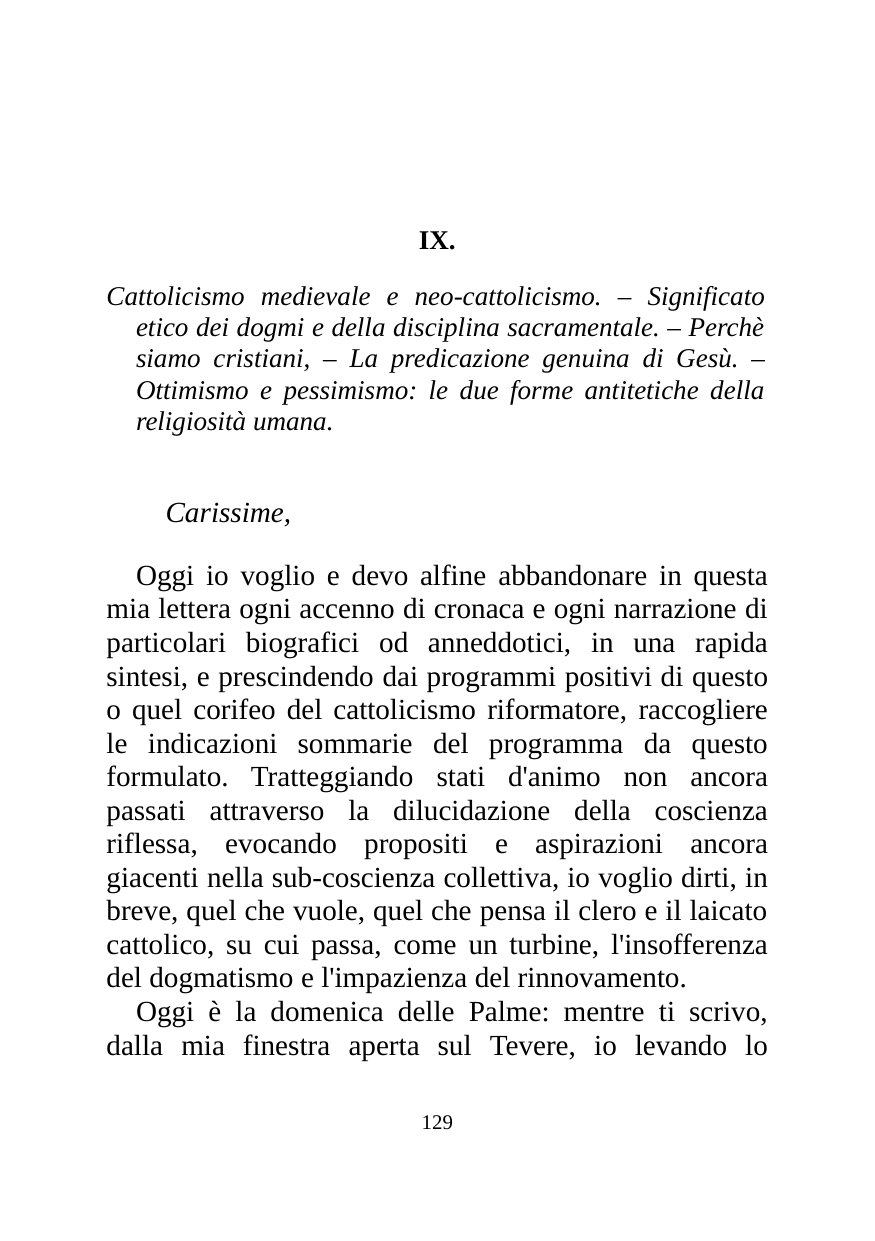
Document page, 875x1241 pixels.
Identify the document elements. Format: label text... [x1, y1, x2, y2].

text Carissime, [106, 495, 768, 529]
text Oggi io voglio e devo alfine abbandonare in questa mia lettera ogni accenno di cronaca e ogni narrazione di particolari biografici od anneddotici, in una rapida sintesi, e prescindendo dai programmi positivi di questo o quel corifeo del cattolicismo riformatore, raccogliere le indicazioni sommarie del programma da questo formulato. Tratteggiando stati d'animo non ancora passati attraverso la dilucidazione della coscienza riflessa, evocando propositi e aspirazioni ancora giacenti nella sub-coscienza collettiva, io voglio dirti, in breve, quel che vuole, quel che pensa il clero e il laicato cattolico, su cui passa, come un turbine, l'insofferenza del dogmatismo e l'impazienza del rinnovamento. [106, 558, 768, 994]
subtitle Cattolicismo medievale e neo-cattolicismo. – Significato etico dei dogmi e della disciplina sacramentale. – Perchè siamo cristiani, – La predicazione genuina di Gesù. – Ottimismo e pessimismo: le due forme antitetiche della religiosità umana. [106, 280, 768, 436]
text Oggi è la domenica delle Palme: mentre ti scrivo, dalla mia finestra aperta sul Tevere, io levando lo [106, 994, 768, 1061]
subtitle IX. [106, 224, 768, 256]
